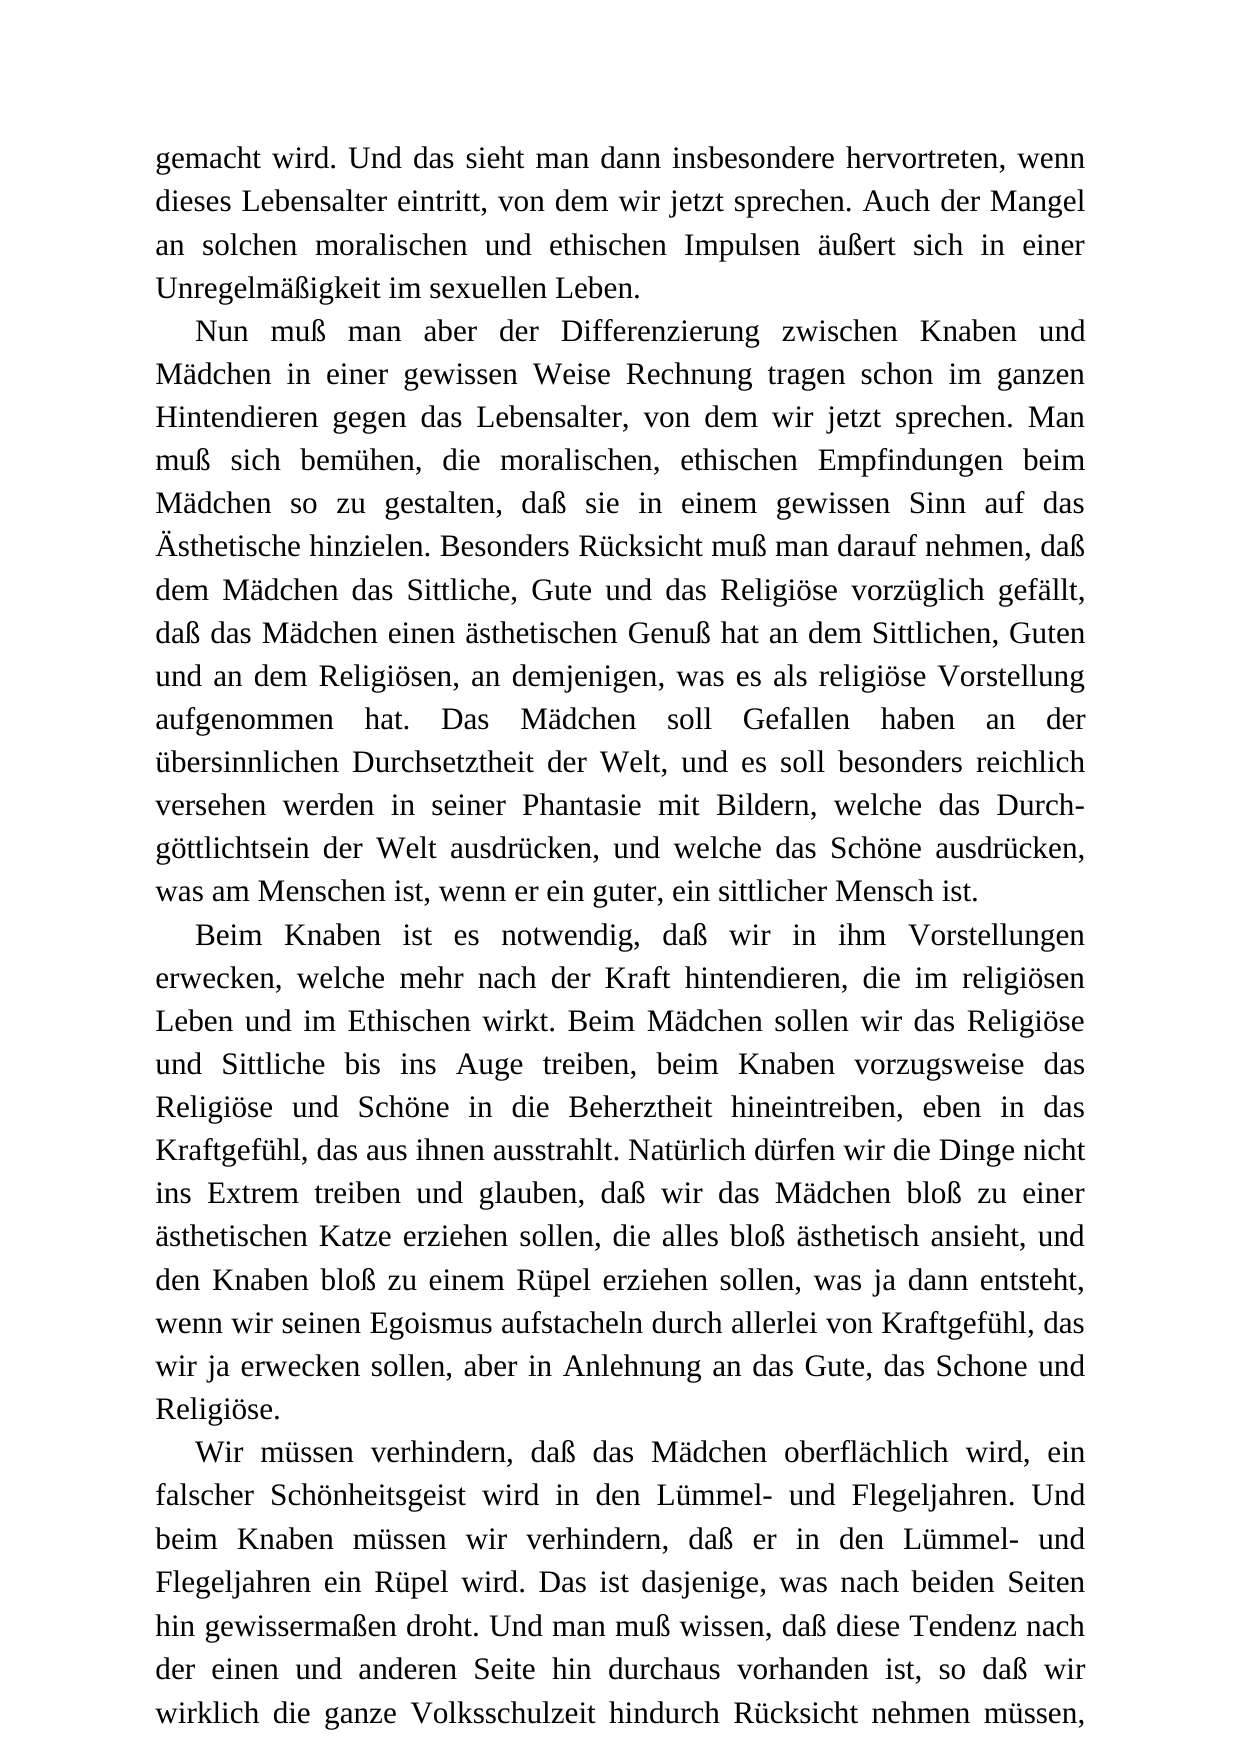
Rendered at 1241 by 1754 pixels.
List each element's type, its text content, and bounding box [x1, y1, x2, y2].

text Nun muß man aber der Differenzierung zwischen Knaben und Mädchen in einer gewissen Weise Rechnung tragen schon im ganzen Hintendieren gegen das Lebensalter, von dem wir jetzt sprechen. Man muß sich bemühen, die moralischen, ethischen Empfindungen beim Mädchen so zu gestalten, daß sie in einem gewissen Sinn auf das Ästhetische hinzielen. Besonders Rücksicht muß man darauf nehmen, daß dem Mädchen das Sittliche, Gute und das Religiöse vorzüglich gefällt, daß das Mädchen einen ästhetischen Genuß hat an dem Sittlichen, Guten und an dem Religiösen, an demjenigen, was es als religiöse Vorstellung aufgenommen hat. Das Mädchen soll Gefallen haben an der übersinnlichen Durchsetztheit der Welt, und es soll besonders reichlich versehen werden in seiner Phantasie mit Bildern, welche das Durch- göttlichtsein der Welt ausdrücken, und welche das Schöne ausdrücken, was am Menschen ist, wenn er ein guter, ein sittlicher Mensch ist. [155, 312, 1086, 908]
text Wir müssen verhindern, daß das Mädchen oberflächlich wird, ein falscher Schönheitsgeist wird in den Lümmel- und Flegeljahren. Und beim Knaben müssen wir verhindern, daß er in den Lümmel- und Flegeljahren ein Rüpel wird. Das ist dasjenige, was nach beiden Seiten hin gewissermaßen droht. Und man muß wissen, daß diese Tendenz nach der einen und anderen Seite hin durchaus vorhanden ist, so daß wir wirklich die ganze Volksschulzeit hindurch Rücksicht nehmen müssen, [155, 1433, 1086, 1730]
text gemacht wird. Und das sieht man dann insbesondere hervortreten, wenn dieses Lebensalter eintritt, von dem wir jetzt sprechen. Auch der Mangel an solchen moralischen und ethischen Impulsen äußert sich in einer Unregelmäßigkeit im sexuellen Leben. [155, 139, 1086, 305]
text Beim Knaben ist es notwendig, daß wir in ihm Vorstellungen erwecken, welche mehr nach der Kraft hintendieren, die im religiösen Leben und im Ethischen wirkt. Beim Mädchen sollen wir das Religiöse und Sittliche bis ins Auge treiben, beim Knaben vorzugsweise das Religiöse und Schöne in die Beherztheit hineintreiben, eben in das Kraftgefühl, das aus ihnen ausstrahlt. Natürlich dürfen wir die Dinge nicht ins Extrem treiben und glauben, daß wir das Mädchen bloß zu einer ästhetischen Katze erziehen sollen, die alles bloß ästhetisch ansieht, und den Knaben bloß zu einem Rüpel erziehen sollen, was ja dann entsteht, wenn wir seinen Egoismus aufstacheln durch allerlei von Kraftgefühl, das wir ja erwecken sollen, aber in Anlehnung an das Gute, das Schone und Religiöse. [155, 916, 1086, 1426]
